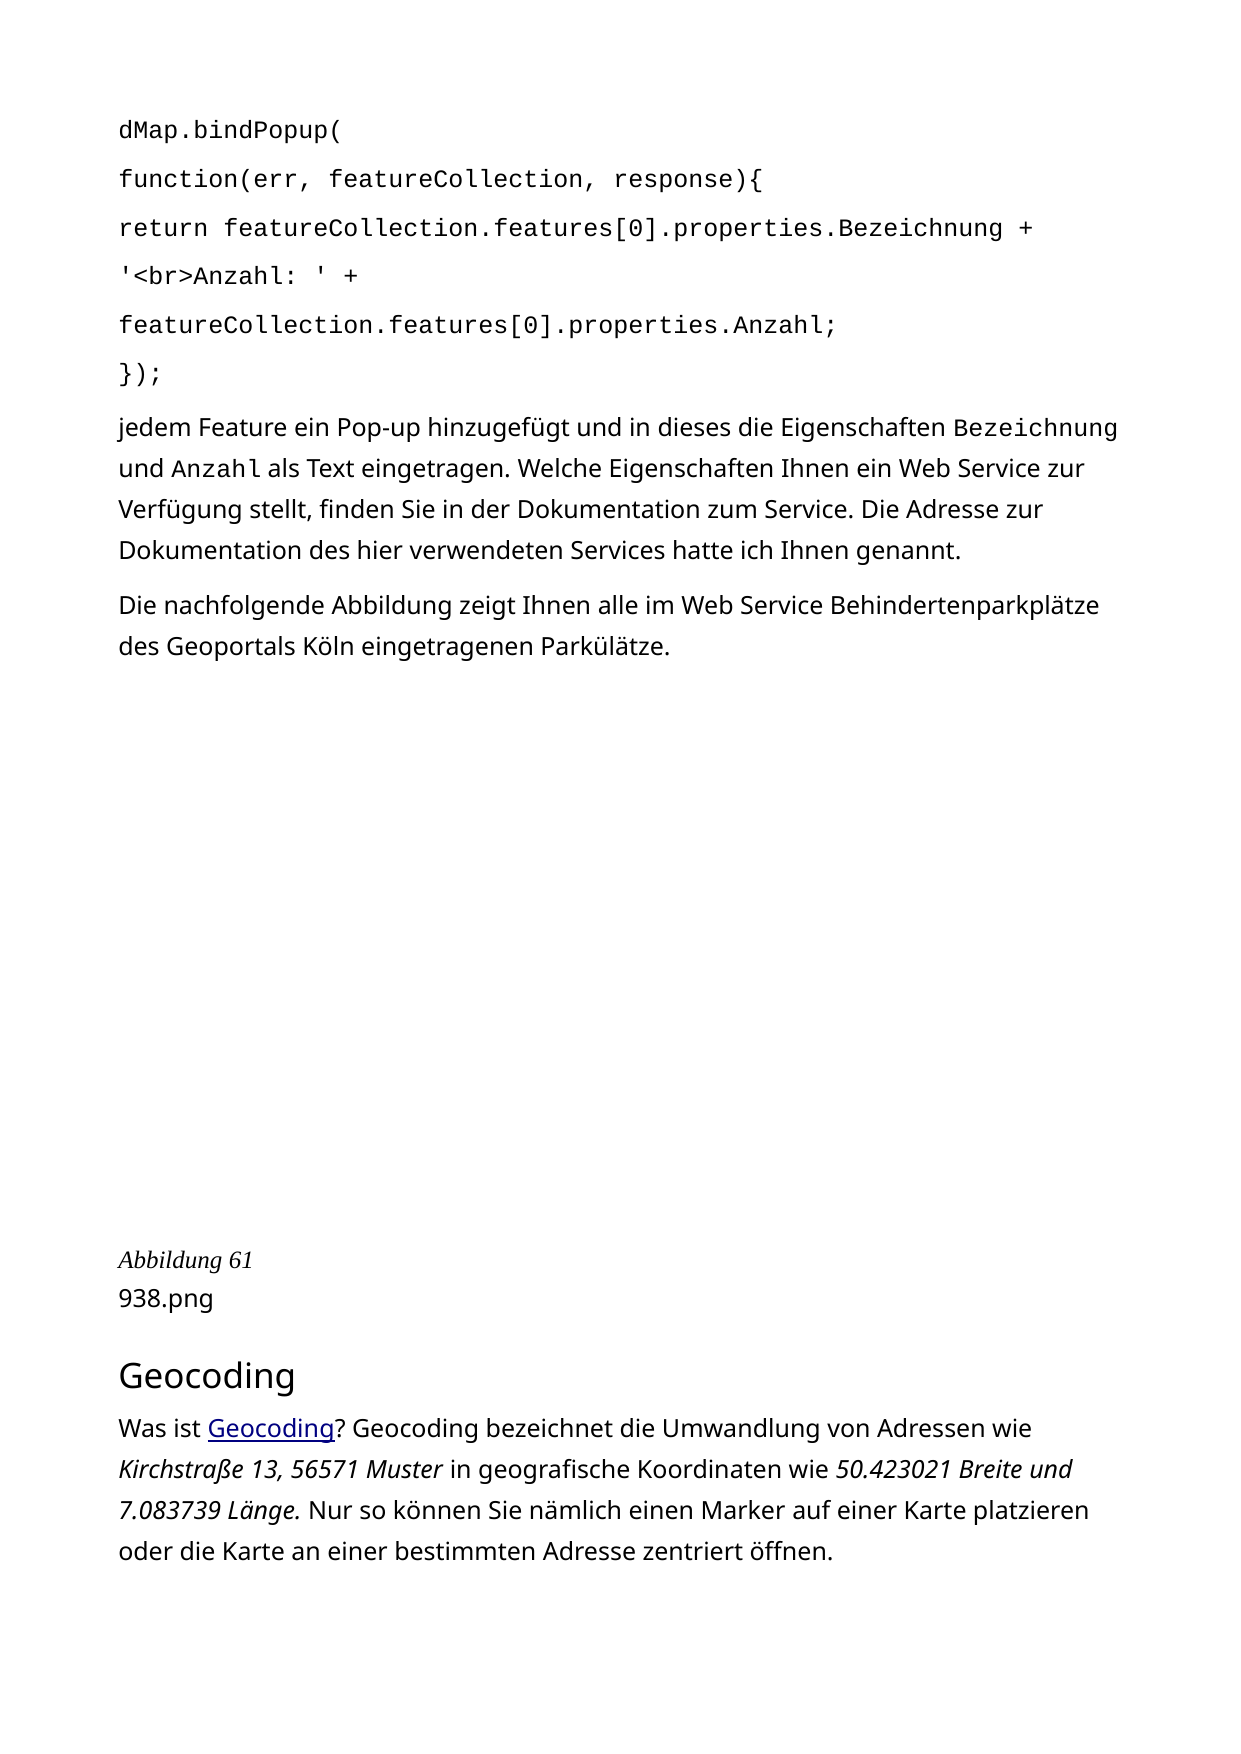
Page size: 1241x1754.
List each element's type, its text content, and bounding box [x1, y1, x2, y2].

text Die nachfolgende Abbildung zeigt Ihnen alle im Web Service Behindertenparkplätze des Geoportals Köln eingetragenen Parkülätze. [118, 588, 1122, 663]
text featureCollection.features[0].properties.Anzahl; [118, 312, 1122, 341]
text 938.png [118, 1274, 1122, 1315]
text return featureCollection.features[0].properties.Bezeichnung + [118, 215, 1122, 243]
text Was ist Geocoding? Geocoding bezeichnet die Umwandlung von Adressen wie Kirchstraße 13, 56571 Muster in geografische Koordinaten wie 50.423021 Breite und 7.083739 Länge. Nur so können Sie nämlich einen Marker auf einer Karte platzieren oder die Karte an einer bestimmten Adresse zentriert öffnen. [118, 1411, 1122, 1567]
text function(err, featureCollection, response){ [118, 167, 1122, 195]
text Abbildung 61 [118, 696, 1122, 1274]
subtitle Geocoding [118, 1351, 1122, 1398]
text }); [118, 361, 1122, 389]
text jedem Feature ein Pop-up hinzugefügt und in dieses die Eigenschaften Bezeichnung und Anzahl als Text eingetragen. Welche Eigenschaften Ihnen ein Web Service zur Verfügung stellt, finden Sie in der Dokumentation zum Service. Die Adresse zur Dokumentation des hier verwendeten Services hatte ich Ihnen genannt. [118, 409, 1122, 566]
text '<br>Anzahl: ' + [118, 264, 1122, 292]
text [118, 684, 1122, 696]
text dMap.bindPopup( [118, 118, 1122, 146]
